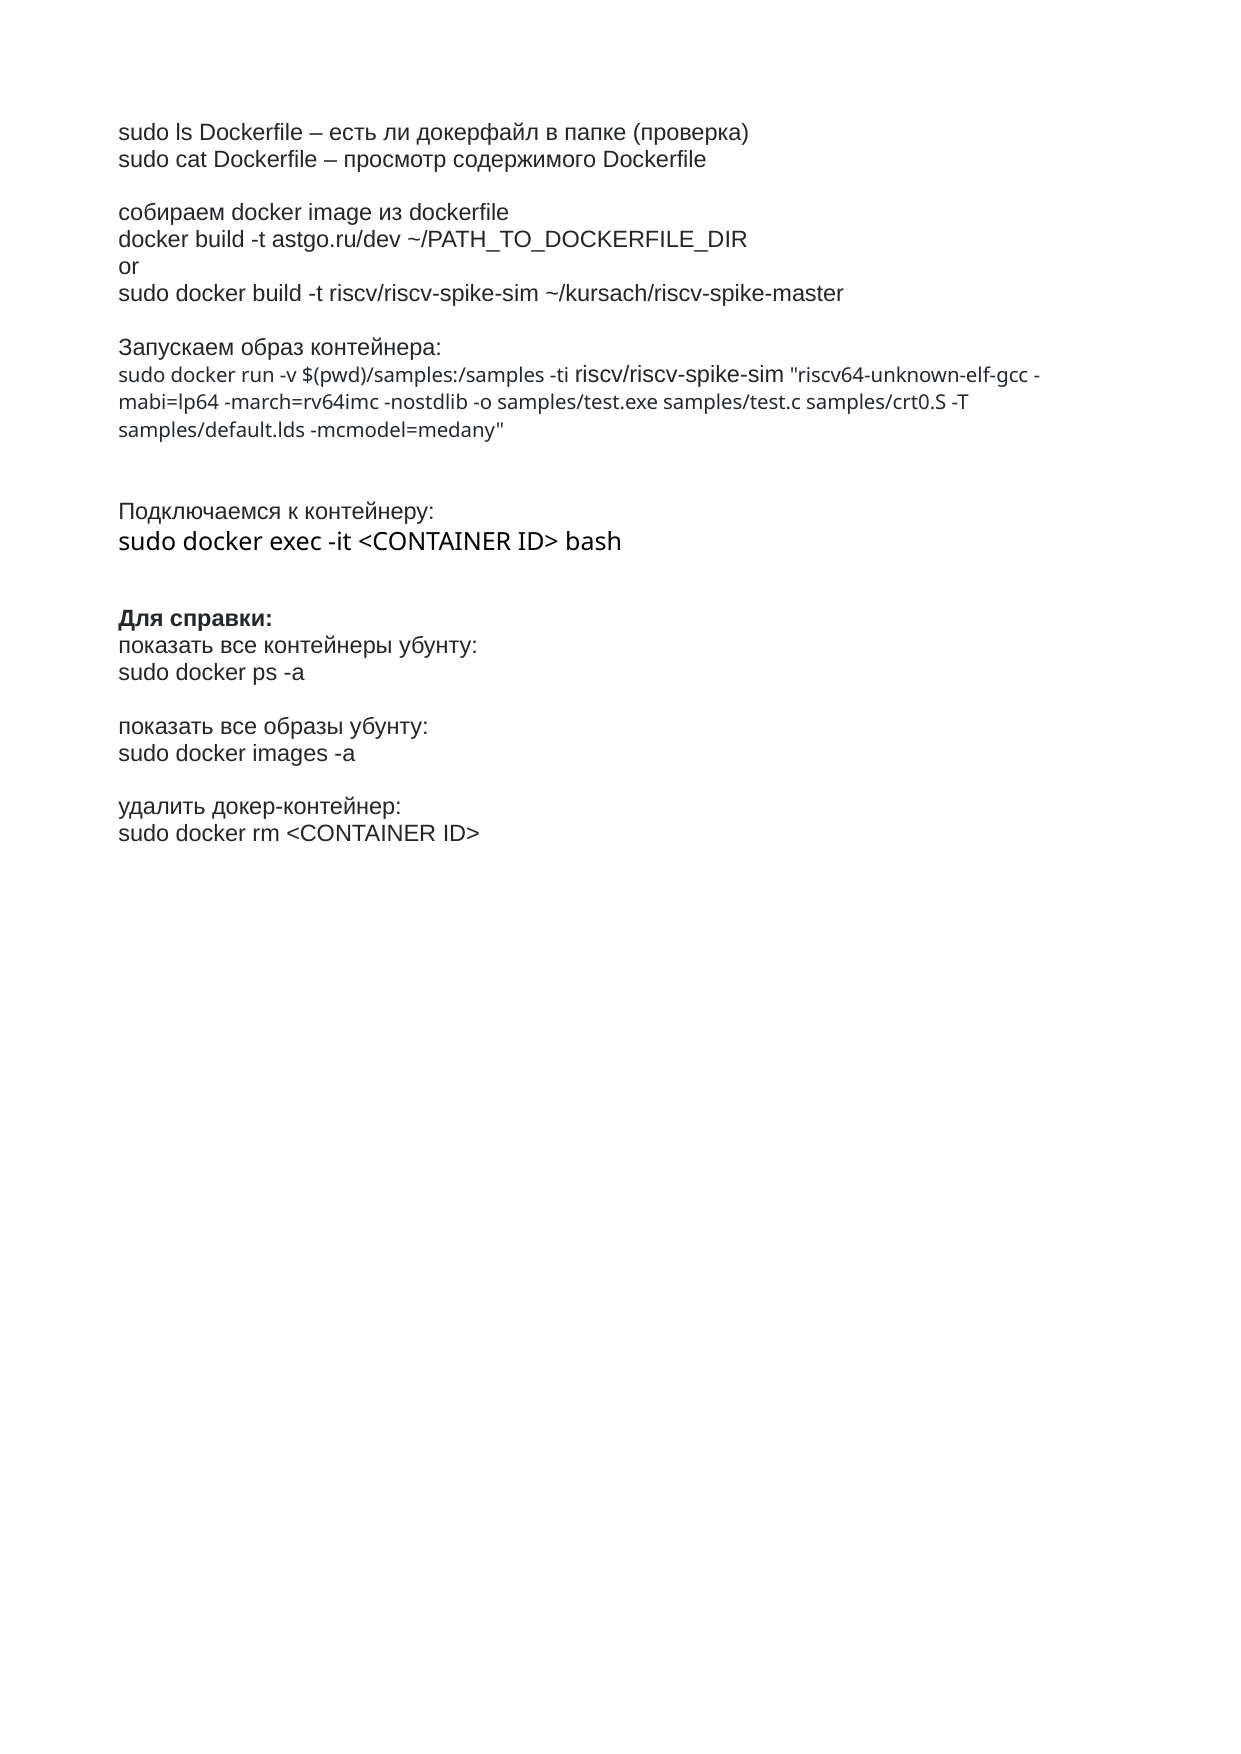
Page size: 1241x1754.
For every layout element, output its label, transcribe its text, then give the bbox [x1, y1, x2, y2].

text sudo docker build -t riscv/riscv-spike-sim ~/kursach/riscv-spike-master [118, 279, 1122, 306]
text Запускаем образ контейнера: [118, 333, 1122, 360]
text Для справки: [118, 604, 1122, 631]
text показать все образы убунту: [118, 712, 1122, 739]
text sudo cat Dockerfile – просмотр содержимого Dockerfile [118, 145, 1122, 172]
text Подключаемся к контейнеру: [118, 497, 1122, 524]
text собираем docker image из dockerfile [118, 199, 1122, 226]
text sudo docker ps -a [118, 658, 1122, 685]
text sudo docker images -a [118, 739, 1122, 766]
text or [118, 252, 1122, 279]
text sudo docker exec -it <CONTAINER ID> bash [118, 524, 1122, 558]
text docker build -t astgo.ru/dev ~/PATH_TO_DOCKERFILE_DIR [118, 226, 1122, 252]
text sudo docker run -v $(pwd)/samples:/samples -ti riscv/riscv-spike-sim "riscv64-unknown-elf-gcc -mabi=lp64 -march=rv64imc -nostdlib -o samples/test.exe samples/test.c samples/crt0.S -T samples/default.lds -mcmodel=medany" [118, 360, 1122, 443]
text показать все контейнеры убунту: [118, 631, 1122, 658]
text sudo ls Dockerfile – есть ли докерфайл в папке (проверка) [118, 118, 1122, 145]
text удалить докер-контейнер: [118, 793, 1122, 819]
text sudo docker rm <CONTAINER ID> [118, 819, 1122, 846]
